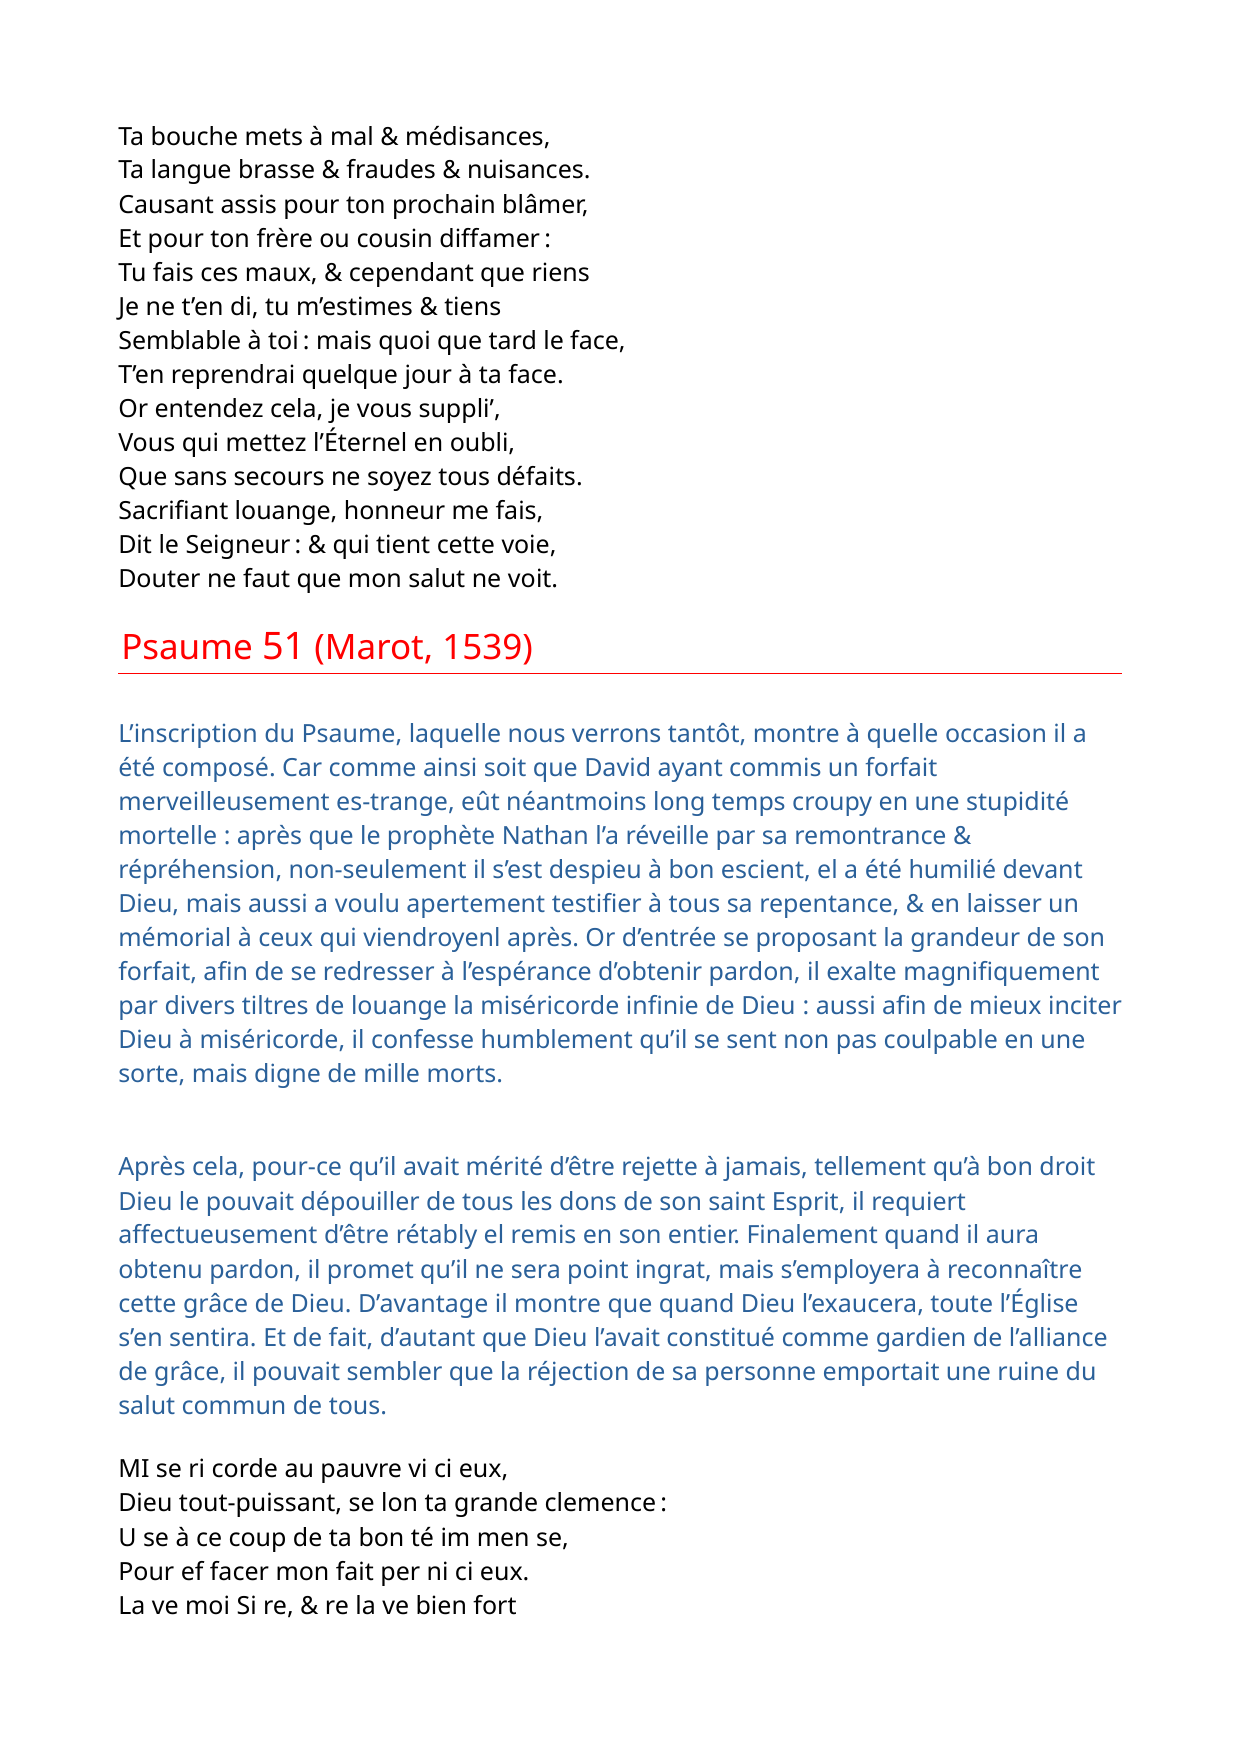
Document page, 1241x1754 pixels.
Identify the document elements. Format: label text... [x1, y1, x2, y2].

text Causant assis pour ton prochain blâmer, [118, 186, 1122, 220]
subtitle Psaume 51 (Marot, 1539) [118, 616, 1122, 673]
text Dit le Seigneur : & qui tient cette voie, [118, 527, 1122, 561]
text U se à ce coup de ta bon té im men se, [118, 1519, 1122, 1553]
text MI se ri corde au pauvre vi ci eux, [118, 1451, 1122, 1485]
text Dieu tout-puissant, se lon ta grande clemence : [118, 1485, 1122, 1519]
text Vous qui mettez l’Éternel en oubli, [118, 425, 1122, 459]
text La ve moi Si re, & re la ve bien fort [118, 1587, 1122, 1621]
text Que sans secours ne soyez tous défaits. [118, 459, 1122, 493]
text Ta bouche mets à mal & médisances, [118, 118, 1122, 152]
text Tu fais ces maux, & cependant que riens [118, 254, 1122, 288]
text Semblable à toi : mais quoi que tard le face, [118, 322, 1122, 357]
text L’inscription du Psaume, laquelle nous verrons tantôt, montre à quelle occasion il a été composé. Car comme ainsi soit que David ayant commis un forfait merveilleusement es-trange, eût néantmoins long temps croupy en une stupidité mortelle : après que le prophète Nathan l’a réveille par sa remontrance & répréhension, non-seulement il s’est despieu à bon escient, el a été humilié devant Dieu, mais aussi a voulu apertement testifier à tous sa repentance, & en laisser un mémorial à ceux qui viendroyenl après. Or d’entrée se proposant la grandeur de son forfait, afin de se redresser à l’espérance d’obtenir pardon, il exalte magnifiquement par divers tiltres de louange la miséricorde infinie de Dieu : aussi afin de mieux inciter Dieu à miséricorde, il confesse humblement qu’il se sent non pas coulpable en une sorte, mais digne de mille morts. [118, 715, 1122, 1090]
text Sacrifiant louange, honneur me fais, [118, 493, 1122, 527]
text Et pour ton frère ou cousin diffamer : [118, 220, 1122, 254]
text Je ne t’en di, tu m’estimes & tiens [118, 288, 1122, 322]
text Pour ef facer mon fait per ni ci eux. [118, 1553, 1122, 1587]
text Après cela, pour-ce qu’il avait mérité d’être rejette à jamais, tellement qu’à bon droit Dieu le pouvait dépouiller de tous les dons de son saint Esprit, il requiert affectueusement d’être rétably el remis en son entier. Finalement quand il aura obtenu pardon, il promet qu’il ne sera point ingrat, mais s’employera à reconnaître cette grâce de Dieu. D’avantage il montre que quand Dieu l’exaucera, toute l’Église s’en sentira. Et de fait, d’autant que Dieu l’avait constitué comme gardien de l’alliance de grâce, il pouvait sembler que la réjection de sa personne emportait une ruine du salut commun de tous. [118, 1149, 1122, 1422]
text Douter ne faut que mon salut ne voit. [118, 561, 1122, 595]
text T’en reprendrai quelque jour à ta face. [118, 357, 1122, 391]
text Or entendez cela, je vous suppli’, [118, 391, 1122, 425]
text Ta langue brasse & fraudes & nuisances. [118, 152, 1122, 186]
